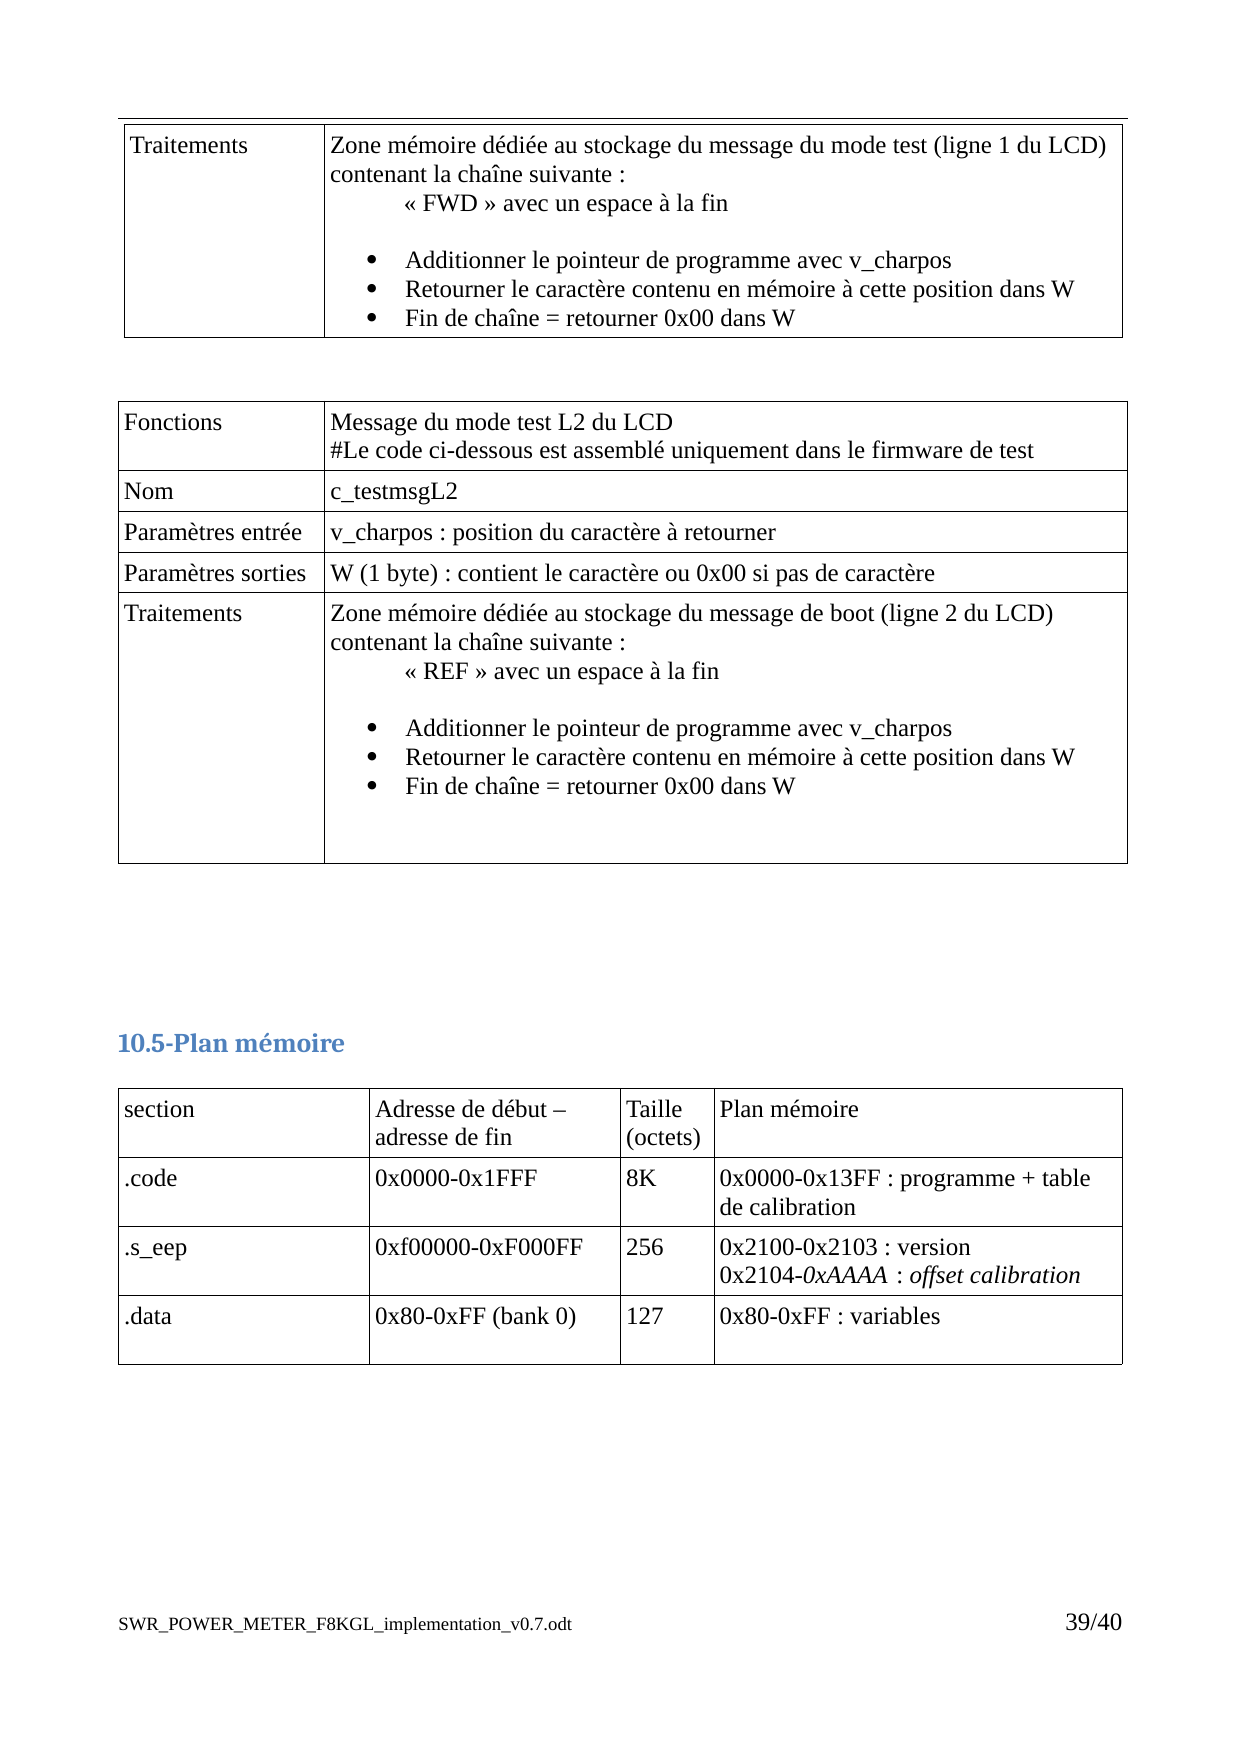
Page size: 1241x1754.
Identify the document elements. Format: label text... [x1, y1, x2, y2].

table_cell 256 [621, 1227, 714, 1295]
table_header section [119, 1089, 369, 1157]
subtitle 10.5-Plan mémoire [118, 1028, 1122, 1059]
table_cell 0xf00000-0xF000FF [370, 1227, 620, 1295]
table_cell 0x0000-0x13FF : programme + table de calibration [715, 1158, 1122, 1226]
table_cell 0x80-0xFF : variables [715, 1296, 1122, 1364]
table_cell Nom [119, 471, 324, 511]
table_cell Message du mode test L2 du LCD #Le code ci-dessous est assemblé uniquement dans le firmware de test [325, 402, 1127, 470]
table_cell 0x0000-0x1FFF [370, 1158, 620, 1226]
table_cell [118, 119, 1128, 401]
table_cell .data [119, 1296, 369, 1364]
table_cell 0x2100-0x2103 : version 0x2104-0xAAAA : offset calibration [715, 1227, 1122, 1295]
table_cell .code [119, 1158, 369, 1226]
table_cell W (1 byte) : contient le caractère ou 0x00 si pas de caractère [325, 553, 1127, 592]
table_header Plan mémoire [715, 1089, 1122, 1157]
table_cell v_charpos : position du caractère à retourner [325, 512, 1127, 551]
table_cell .s_eep [119, 1227, 369, 1295]
table_cell 0x80-0xFF (bank 0) [370, 1296, 620, 1364]
table_header Adresse de début – adresse de fin [370, 1089, 620, 1157]
table_cell Fonctions [119, 402, 324, 470]
table_cell Traitements [119, 593, 324, 863]
table_cell 127 [621, 1296, 714, 1364]
table_cell Traitements [125, 125, 324, 337]
table_cell Paramètres sorties [119, 553, 324, 592]
table_cell c_testmsgL2 [325, 471, 1127, 511]
table_cell Paramètres entrée [119, 512, 324, 551]
table_cell Zone mémoire dédiée au stockage du message de boot (ligne 2 du LCD) contenant la chaîne suivante : « REF » avec un espace à la fin Additionner le pointeur de programme avec v_charpos Retourner le caractère contenu en mémoire à cette position dans W Fin de chaîne = retourner 0x00 dans W [325, 593, 1127, 863]
table_cell 8K [621, 1158, 714, 1226]
table_header Taille (octets) [621, 1089, 714, 1157]
table_cell Zone mémoire dédiée au stockage du message du mode test (ligne 1 du LCD) contenant la chaîne suivante : « FWD » avec un espace à la fin Additionner le pointeur de programme avec v_charpos Retourner le caractère contenu en mémoire à cette position dans W Fin de chaîne = retourner 0x00 dans W [325, 125, 1122, 337]
